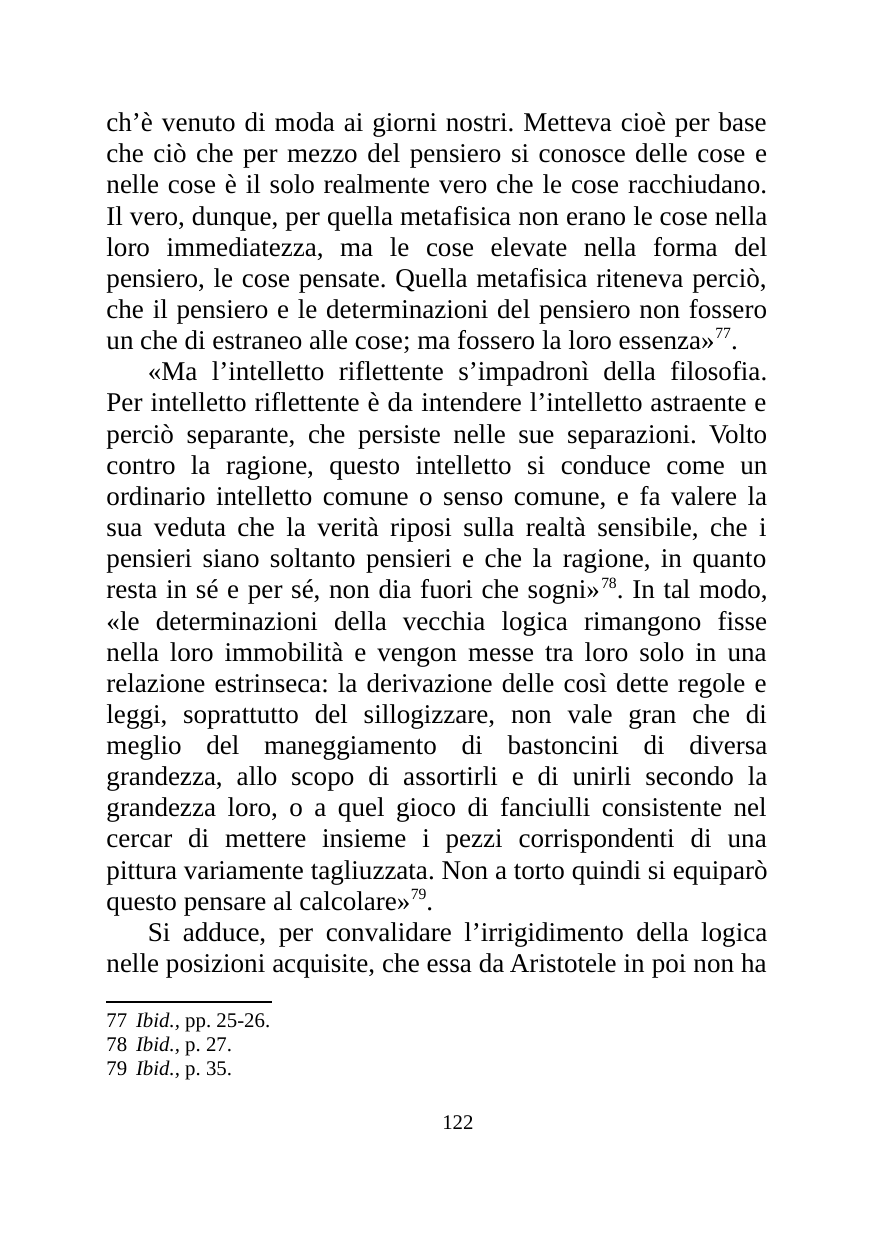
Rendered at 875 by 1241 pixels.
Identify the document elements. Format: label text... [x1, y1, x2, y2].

text Ibid., p. 27. [106, 1032, 768, 1056]
text Ibid., pp. 25-26. [106, 1008, 768, 1032]
text Si adduce, per convalidare l’irrigidimento della logica nelle posizioni acquisite, che essa da Aristotele in poi non ha [106, 916, 768, 978]
text Ibid., p. 35. [106, 1056, 768, 1080]
text «Ma l’intelletto riflettente s’impadronì della filosofia. Per intelletto riflettente è da intendere l’intelletto astraente e perciò separante, che persiste nelle sue separazioni. Volto contro la ragione, questo intelletto si conduce come un ordinario intelletto comune o senso comune, e fa valere la sua veduta che la verità riposi sulla realtà sensibile, che i pensieri siano soltanto pensieri e che la ragione, in quanto resta in sé e per sé, non dia fuori che sogni». In tal modo, «le determinazioni della vecchia logica rimangono fisse nella loro immobilità e vengon messe tra loro solo in una relazione estrinseca: la derivazione delle così dette regole e leggi, soprattutto del sillogizzare, non vale gran che di meglio del maneggiamento di bastoncini di diversa grandezza, allo scopo di assortirli e di unirli secondo la grandezza loro, o a quel gioco di fanciulli consistente nel cercar di mettere insieme i pezzi corrispondenti di una pittura variamente tagliuzzata. Non a torto quindi si equiparò questo pensare al calcolare». [106, 355, 768, 916]
text ch’è venuto di moda ai giorni nostri. Metteva cioè per base che ciò che per mezzo del pensiero si conosce delle cose e nelle cose è il solo realmente vero che le cose racchiudano. Il vero, dunque, per quella metafisica non erano le cose nella loro immediatezza, ma le cose elevate nella forma del pensiero, le cose pensate. Quella metafisica riteneva perciò, che il pensiero e le determinazioni del pensiero non fossero un che di estraneo alle cose; ma fossero la loro essenza». [106, 106, 768, 355]
